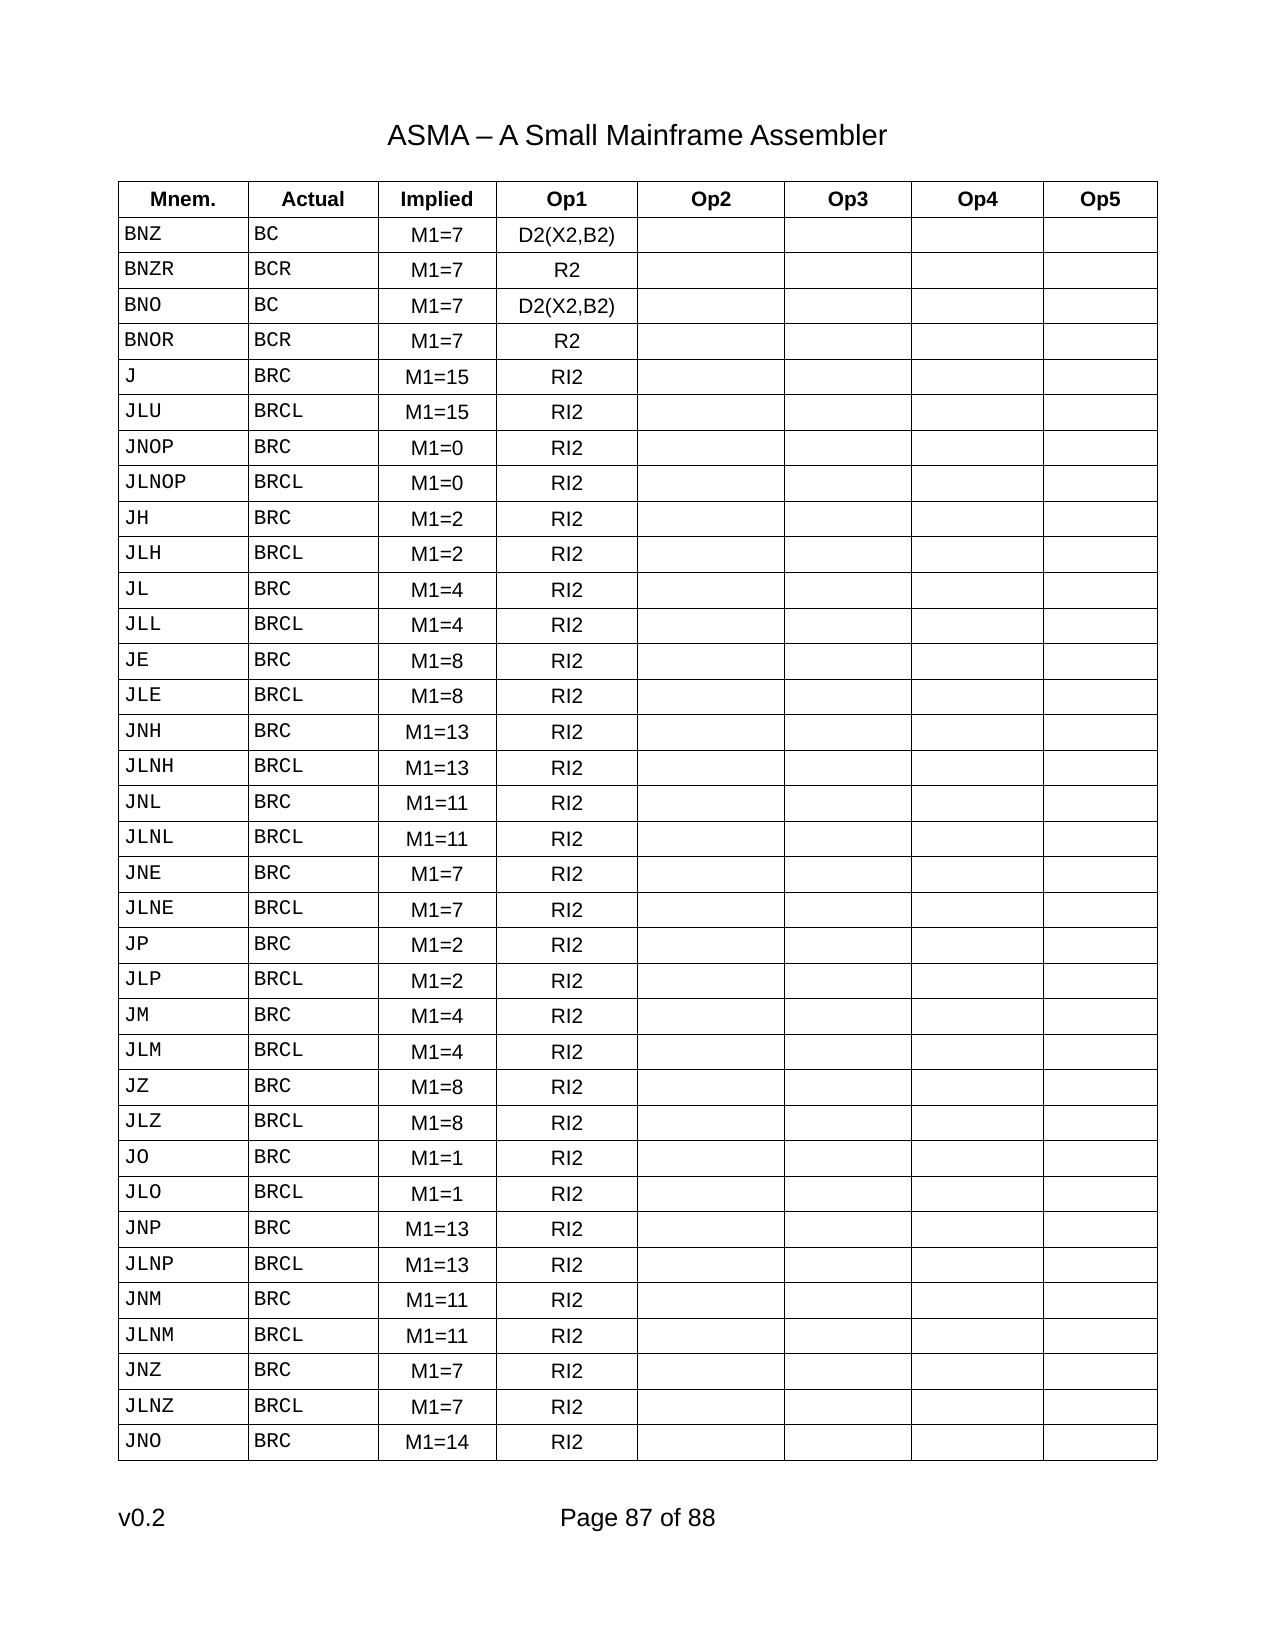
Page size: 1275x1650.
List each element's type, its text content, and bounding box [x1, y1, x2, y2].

table_cell [1044, 289, 1157, 323]
table_header Op2 [638, 182, 784, 217]
table_cell BRC [249, 1070, 378, 1105]
table_cell [785, 964, 911, 998]
table_cell BRC [249, 644, 378, 678]
table_cell JE [119, 644, 248, 678]
table_cell M1=2 [379, 928, 496, 963]
table_cell JLL [119, 609, 248, 643]
table_cell RI2 [497, 893, 637, 927]
table_cell M1=1 [379, 1141, 496, 1176]
table_cell M1=7 [379, 218, 496, 252]
table_cell [638, 253, 784, 288]
table_cell BRC [249, 928, 378, 963]
table_cell [785, 1212, 911, 1247]
table_cell [785, 289, 911, 323]
table_cell BRCL [249, 822, 378, 856]
table_cell [638, 360, 784, 394]
table_cell BNZR [119, 253, 248, 288]
table_cell [785, 253, 911, 288]
table_cell [1044, 324, 1157, 359]
table_cell JLNM [119, 1319, 248, 1353]
table_cell JL [119, 573, 248, 607]
table_cell [1044, 502, 1157, 536]
table_cell [912, 1425, 1043, 1460]
table_cell RI2 [497, 1141, 637, 1176]
table_cell [785, 502, 911, 536]
table_cell JLNZ [119, 1390, 248, 1424]
table_cell [785, 1035, 911, 1069]
table_cell RI2 [497, 928, 637, 963]
table_cell BC [249, 289, 378, 323]
table_cell M1=11 [379, 1283, 496, 1318]
table_cell BRC [249, 1212, 378, 1247]
table_cell RI2 [497, 537, 637, 572]
table_cell [638, 999, 784, 1034]
table_cell [912, 1354, 1043, 1389]
table_cell RI2 [497, 786, 637, 821]
table_cell JLNL [119, 822, 248, 856]
table_cell JLZ [119, 1106, 248, 1140]
table_cell [1044, 1283, 1157, 1318]
table_cell [638, 751, 784, 785]
table_cell JNZ [119, 1354, 248, 1389]
table_cell BRC [249, 999, 378, 1034]
table_cell [785, 360, 911, 394]
table_cell M1=2 [379, 502, 496, 536]
table_cell RI2 [497, 1425, 637, 1460]
table_cell [785, 1319, 911, 1353]
table_cell JNL [119, 786, 248, 821]
table_cell [912, 893, 1043, 927]
table_cell BNZ [119, 218, 248, 252]
table_cell BRCL [249, 1390, 378, 1424]
table_cell [638, 537, 784, 572]
table_cell [912, 289, 1043, 323]
table_cell M1=4 [379, 609, 496, 643]
table_cell JNE [119, 857, 248, 892]
table_cell [638, 928, 784, 963]
table_cell M1=13 [379, 715, 496, 749]
table_cell [1044, 431, 1157, 465]
table_cell [1044, 964, 1157, 998]
table_cell [638, 1106, 784, 1140]
table_cell M1=7 [379, 253, 496, 288]
table_cell [1044, 751, 1157, 785]
table_cell BRCL [249, 680, 378, 714]
table_header Op3 [785, 182, 911, 217]
table_cell M1=7 [379, 857, 496, 892]
table_cell [1044, 786, 1157, 821]
table_cell M1=7 [379, 1354, 496, 1389]
table_cell [1044, 1106, 1157, 1140]
table_cell [912, 360, 1043, 394]
table_cell RI2 [497, 1283, 637, 1318]
table_cell M1=15 [379, 395, 496, 430]
table_cell JLE [119, 680, 248, 714]
table_cell BRC [249, 1141, 378, 1176]
table_cell BRCL [249, 1248, 378, 1282]
table_cell [638, 218, 784, 252]
table_cell [1044, 395, 1157, 430]
table_cell BRCL [249, 893, 378, 927]
table_cell [1044, 537, 1157, 572]
table_cell R2 [497, 324, 637, 359]
table_cell [912, 964, 1043, 998]
table_cell [638, 857, 784, 892]
table_cell [912, 431, 1043, 465]
table_cell [638, 680, 784, 714]
table_cell [1044, 928, 1157, 963]
table_cell BRC [249, 502, 378, 536]
table_cell BCR [249, 253, 378, 288]
table_cell [912, 1070, 1043, 1105]
table_cell JLP [119, 964, 248, 998]
table_cell BC [249, 218, 378, 252]
table_header Actual [249, 182, 378, 217]
table_cell [912, 253, 1043, 288]
table_cell RI2 [497, 751, 637, 785]
table_cell M1=7 [379, 324, 496, 359]
table_cell M1=4 [379, 1035, 496, 1069]
table_cell RI2 [497, 644, 637, 678]
table_cell [638, 502, 784, 536]
table_cell [638, 431, 784, 465]
table_cell JP [119, 928, 248, 963]
table_cell [638, 715, 784, 749]
table_cell [638, 1425, 784, 1460]
table_cell M1=14 [379, 1425, 496, 1460]
table_cell [638, 1177, 784, 1211]
table_cell RI2 [497, 395, 637, 430]
table_cell [785, 1106, 911, 1140]
table_cell [1044, 1248, 1157, 1282]
table_cell M1=15 [379, 360, 496, 394]
table_cell [912, 822, 1043, 856]
table_cell [1044, 1354, 1157, 1389]
table_cell JH [119, 502, 248, 536]
table_cell [785, 644, 911, 678]
table_header Implied [379, 182, 496, 217]
table_cell [912, 1283, 1043, 1318]
table_cell RI2 [497, 431, 637, 465]
table_cell JLNOP [119, 466, 248, 501]
table_cell [1044, 360, 1157, 394]
table_cell [912, 395, 1043, 430]
table_cell M1=7 [379, 1390, 496, 1424]
table_cell RI2 [497, 1177, 637, 1211]
table_cell RI2 [497, 964, 637, 998]
table_cell [638, 964, 784, 998]
table_cell JLO [119, 1177, 248, 1211]
table_cell [638, 1141, 784, 1176]
table_cell [785, 324, 911, 359]
table_cell BRCL [249, 395, 378, 430]
table_cell [785, 822, 911, 856]
table_cell [638, 1035, 784, 1069]
table_cell M1=13 [379, 1248, 496, 1282]
table_cell D2(X2,B2) [497, 218, 637, 252]
table_cell [785, 395, 911, 430]
table_cell [912, 999, 1043, 1034]
table_cell M1=0 [379, 431, 496, 465]
table_cell JM [119, 999, 248, 1034]
table_header Op4 [912, 182, 1043, 217]
table_cell [912, 1319, 1043, 1353]
table_cell BRC [249, 360, 378, 394]
table_cell [912, 1177, 1043, 1211]
table_cell BRCL [249, 466, 378, 501]
table_cell [912, 502, 1043, 536]
table_cell [785, 715, 911, 749]
table_cell M1=13 [379, 751, 496, 785]
table_cell J [119, 360, 248, 394]
table_cell [1044, 1319, 1157, 1353]
table_cell [1044, 857, 1157, 892]
table_cell [638, 395, 784, 430]
table_cell [638, 466, 784, 501]
table_cell M1=11 [379, 1319, 496, 1353]
table_cell [785, 431, 911, 465]
table_cell RI2 [497, 1035, 637, 1069]
table_cell JNH [119, 715, 248, 749]
table_cell JLU [119, 395, 248, 430]
table_cell [912, 1141, 1043, 1176]
table_cell [912, 466, 1043, 501]
table_cell M1=4 [379, 573, 496, 607]
table_cell JLNH [119, 751, 248, 785]
table_cell BRC [249, 1354, 378, 1389]
table_cell BRCL [249, 751, 378, 785]
table_cell RI2 [497, 1319, 637, 1353]
table_cell [785, 609, 911, 643]
table_cell BCR [249, 324, 378, 359]
table_cell RI2 [497, 715, 637, 749]
table_header Mnem. [119, 182, 248, 217]
table_cell BNO [119, 289, 248, 323]
table_cell [1044, 1390, 1157, 1424]
table_cell [638, 573, 784, 607]
table_cell D2(X2,B2) [497, 289, 637, 323]
table_cell RI2 [497, 502, 637, 536]
table_cell RI2 [497, 1354, 637, 1389]
table_cell [785, 1070, 911, 1105]
table_cell RI2 [497, 822, 637, 856]
table_cell RI2 [497, 1106, 637, 1140]
table_cell M1=1 [379, 1177, 496, 1211]
table_cell JLM [119, 1035, 248, 1069]
table_cell BRCL [249, 1106, 378, 1140]
table_cell RI2 [497, 680, 637, 714]
table_cell [1044, 1425, 1157, 1460]
table_cell M1=8 [379, 644, 496, 678]
table_cell M1=4 [379, 999, 496, 1034]
table_cell M1=8 [379, 1106, 496, 1140]
table_cell BRCL [249, 1035, 378, 1069]
table_cell M1=8 [379, 1070, 496, 1105]
table_cell [785, 1354, 911, 1389]
table_cell [912, 573, 1043, 607]
table_cell [785, 537, 911, 572]
table_cell [785, 573, 911, 607]
table_cell [1044, 715, 1157, 749]
table_cell [912, 928, 1043, 963]
table_cell BRC [249, 786, 378, 821]
table_cell RI2 [497, 360, 637, 394]
table_cell [638, 822, 784, 856]
table_cell [912, 218, 1043, 252]
table_cell [785, 1141, 911, 1176]
table_cell BRC [249, 857, 378, 892]
table_cell BRCL [249, 964, 378, 998]
table_cell [912, 715, 1043, 749]
table_cell RI2 [497, 999, 637, 1034]
table_cell [638, 1390, 784, 1424]
table_cell JLNP [119, 1248, 248, 1282]
table_cell RI2 [497, 1248, 637, 1282]
table_cell [912, 537, 1043, 572]
table_cell [785, 1283, 911, 1318]
table_cell [638, 786, 784, 821]
table_cell [912, 680, 1043, 714]
table_cell [785, 999, 911, 1034]
table_cell JNM [119, 1283, 248, 1318]
table_cell [638, 1354, 784, 1389]
table_cell [1044, 680, 1157, 714]
table_cell [785, 928, 911, 963]
table_cell [638, 1319, 784, 1353]
table_cell BRC [249, 715, 378, 749]
table_cell [1044, 1177, 1157, 1211]
table_cell [912, 1106, 1043, 1140]
table_cell [1044, 1212, 1157, 1247]
table_cell M1=11 [379, 822, 496, 856]
table_cell RI2 [497, 466, 637, 501]
table_cell M1=8 [379, 680, 496, 714]
table_cell RI2 [497, 573, 637, 607]
table_cell [785, 218, 911, 252]
table_cell BRCL [249, 609, 378, 643]
table_cell M1=7 [379, 893, 496, 927]
table_cell RI2 [497, 857, 637, 892]
table_cell BRCL [249, 537, 378, 572]
table_cell [1044, 822, 1157, 856]
table_cell [785, 857, 911, 892]
table_cell [1044, 893, 1157, 927]
table_cell BRC [249, 1425, 378, 1460]
table_cell JNP [119, 1212, 248, 1247]
table_cell RI2 [497, 1212, 637, 1247]
table_cell [1044, 609, 1157, 643]
table_cell BRCL [249, 1177, 378, 1211]
table_cell [638, 644, 784, 678]
table_cell [638, 609, 784, 643]
table_cell [638, 1283, 784, 1318]
table_cell [785, 751, 911, 785]
table_cell [1044, 573, 1157, 607]
table_cell [785, 466, 911, 501]
table_cell BRC [249, 1283, 378, 1318]
table_cell JLNE [119, 893, 248, 927]
table_cell [638, 1248, 784, 1282]
table_cell [1044, 1141, 1157, 1176]
table_cell JNOP [119, 431, 248, 465]
table_cell [785, 1248, 911, 1282]
table_cell [912, 1390, 1043, 1424]
table_cell [638, 1212, 784, 1247]
table_cell JLH [119, 537, 248, 572]
table_cell BRC [249, 431, 378, 465]
table_cell BNOR [119, 324, 248, 359]
table_cell M1=2 [379, 537, 496, 572]
table_cell [912, 324, 1043, 359]
table_cell [912, 1212, 1043, 1247]
table_cell [785, 1390, 911, 1424]
table_cell [785, 680, 911, 714]
table_cell M1=7 [379, 289, 496, 323]
table_cell RI2 [497, 1390, 637, 1424]
table_cell RI2 [497, 609, 637, 643]
table_cell [1044, 999, 1157, 1034]
table_cell JO [119, 1141, 248, 1176]
table_cell M1=13 [379, 1212, 496, 1247]
table_cell [912, 751, 1043, 785]
table_cell [638, 893, 784, 927]
table_cell [912, 857, 1043, 892]
table_cell [1044, 644, 1157, 678]
table_cell [638, 1070, 784, 1105]
table_cell [912, 609, 1043, 643]
table_cell [638, 289, 784, 323]
table_cell R2 [497, 253, 637, 288]
table_cell BRCL [249, 1319, 378, 1353]
table_cell [785, 1425, 911, 1460]
table_cell [1044, 1035, 1157, 1069]
table_cell [785, 786, 911, 821]
table_cell M1=2 [379, 964, 496, 998]
table_cell BRC [249, 573, 378, 607]
table_cell [785, 893, 911, 927]
table_cell [912, 644, 1043, 678]
table_cell [912, 786, 1043, 821]
table_cell [1044, 218, 1157, 252]
table_header Op5 [1044, 182, 1157, 217]
table_cell [1044, 466, 1157, 501]
table_cell [1044, 253, 1157, 288]
table_cell [638, 324, 784, 359]
table_cell JNO [119, 1425, 248, 1460]
table_cell M1=0 [379, 466, 496, 501]
table_cell [912, 1248, 1043, 1282]
table_cell RI2 [497, 1070, 637, 1105]
table_cell M1=11 [379, 786, 496, 821]
table_cell JZ [119, 1070, 248, 1105]
table_cell [785, 1177, 911, 1211]
table_cell [912, 1035, 1043, 1069]
table_cell [1044, 1070, 1157, 1105]
table_header Op1 [497, 182, 637, 217]
